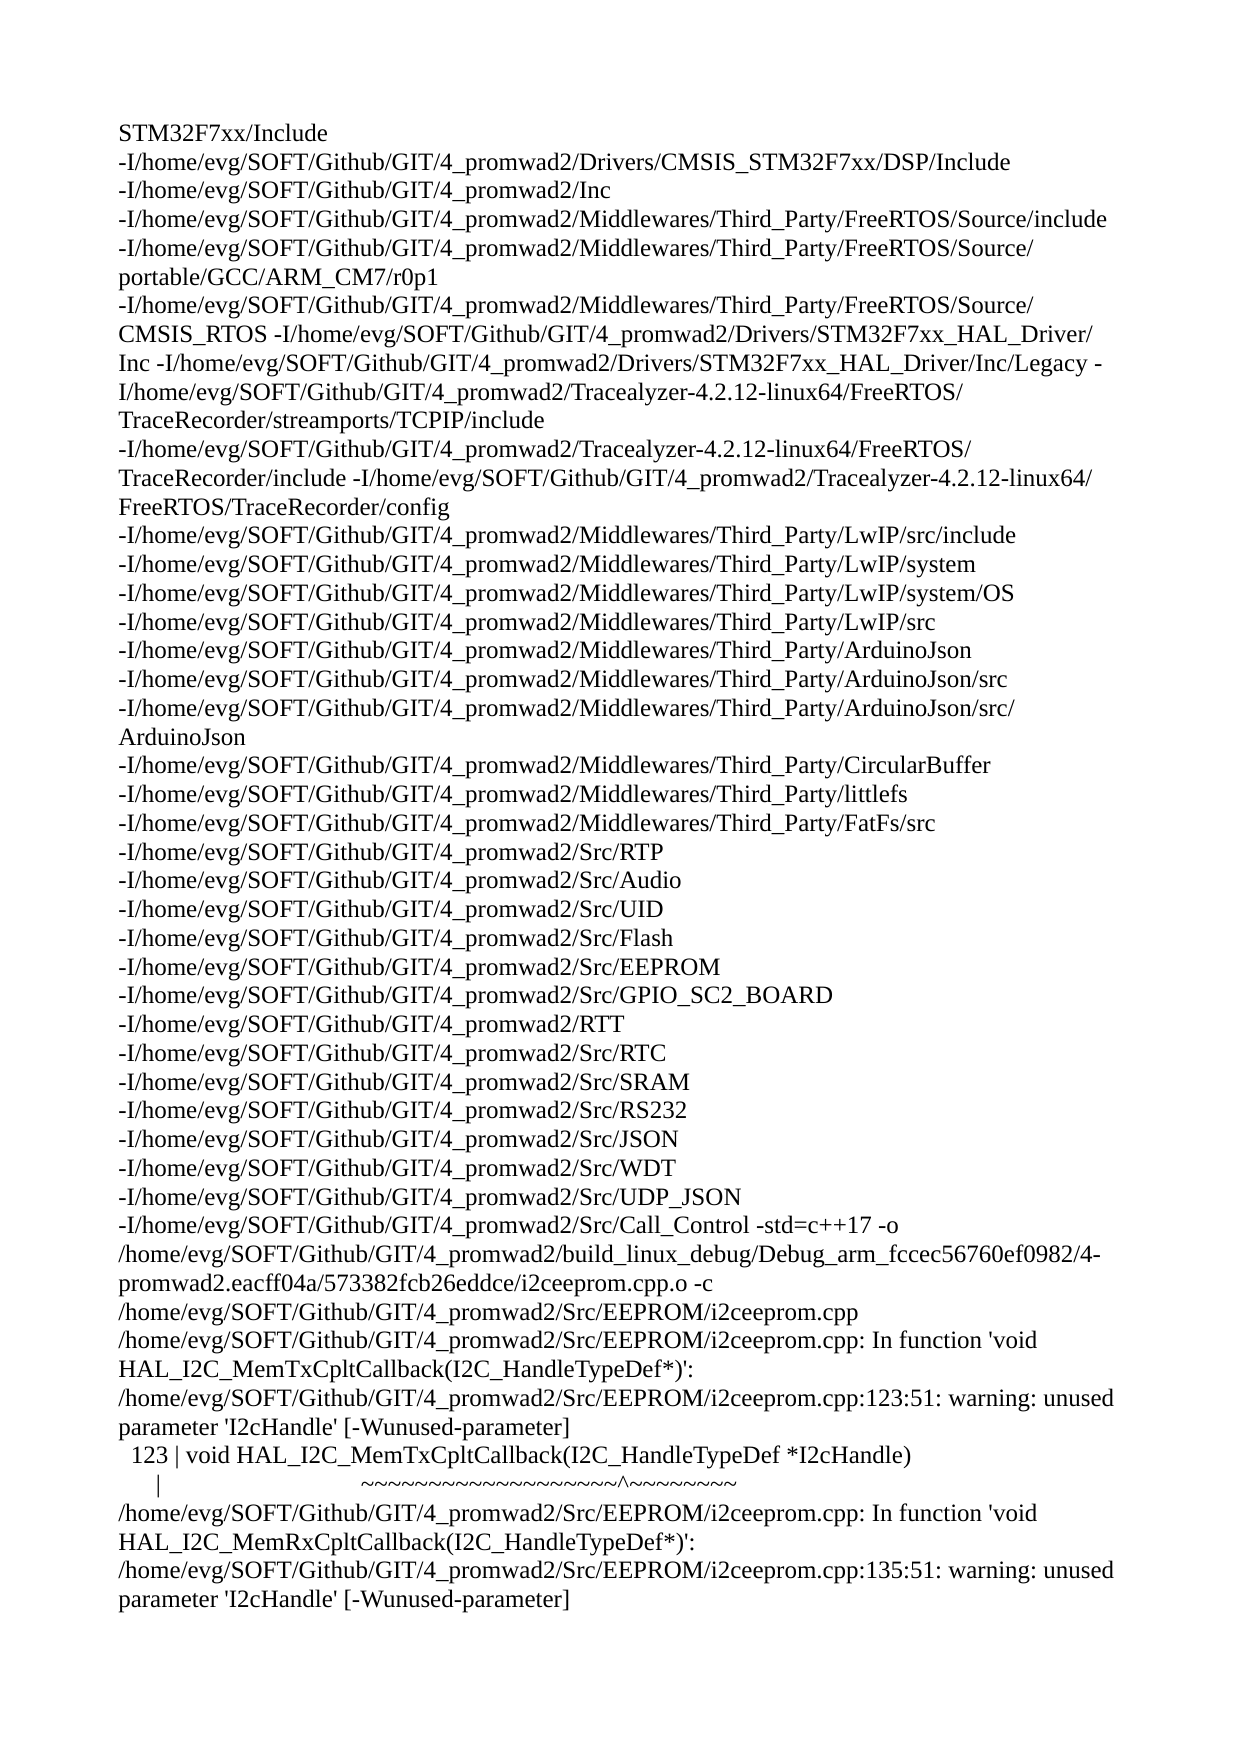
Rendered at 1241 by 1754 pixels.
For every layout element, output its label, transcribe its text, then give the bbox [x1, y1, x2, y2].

text STM32F7xx/Include -I/home/evg/SOFT/Github/GIT/4_promwad2/Drivers/CMSIS_STM32F7xx/DSP/Include -I/home/evg/SOFT/Github/GIT/4_promwad2/Inc -I/home/evg/SOFT/Github/GIT/4_promwad2/Middlewares/Third_Party/FreeRTOS/Source/include -I/home/evg/SOFT/Github/GIT/4_promwad2/Middlewares/Third_Party/FreeRTOS/Source/portable/GCC/ARM_CM7/r0p1 -I/home/evg/SOFT/Github/GIT/4_promwad2/Middlewares/Third_Party/FreeRTOS/Source/CMSIS_RTOS -I/home/evg/SOFT/Github/GIT/4_promwad2/Drivers/STM32F7xx_HAL_Driver/Inc -I/home/evg/SOFT/Github/GIT/4_promwad2/Drivers/STM32F7xx_HAL_Driver/Inc/Legacy -I/home/evg/SOFT/Github/GIT/4_promwad2/Tracealyzer-4.2.12-linux64/FreeRTOS/TraceRecorder/streamports/TCPIP/include -I/home/evg/SOFT/Github/GIT/4_promwad2/Tracealyzer-4.2.12-linux64/FreeRTOS/TraceRecorder/include -I/home/evg/SOFT/Github/GIT/4_promwad2/Tracealyzer-4.2.12-linux64/FreeRTOS/TraceRecorder/config -I/home/evg/SOFT/Github/GIT/4_promwad2/Middlewares/Third_Party/LwIP/src/include -I/home/evg/SOFT/Github/GIT/4_promwad2/Middlewares/Third_Party/LwIP/system -I/home/evg/SOFT/Github/GIT/4_promwad2/Middlewares/Third_Party/LwIP/system/OS -I/home/evg/SOFT/Github/GIT/4_promwad2/Middlewares/Third_Party/LwIP/src -I/home/evg/SOFT/Github/GIT/4_promwad2/Middlewares/Third_Party/ArduinoJson -I/home/evg/SOFT/Github/GIT/4_promwad2/Middlewares/Third_Party/ArduinoJson/src -I/home/evg/SOFT/Github/GIT/4_promwad2/Middlewares/Third_Party/ArduinoJson/src/ArduinoJson -I/home/evg/SOFT/Github/GIT/4_promwad2/Middlewares/Third_Party/CircularBuffer -I/home/evg/SOFT/Github/GIT/4_promwad2/Middlewares/Third_Party/littlefs -I/home/evg/SOFT/Github/GIT/4_promwad2/Middlewares/Third_Party/FatFs/src -I/home/evg/SOFT/Github/GIT/4_promwad2/Src/RTP -I/home/evg/SOFT/Github/GIT/4_promwad2/Src/Audio -I/home/evg/SOFT/Github/GIT/4_promwad2/Src/UID -I/home/evg/SOFT/Github/GIT/4_promwad2/Src/Flash -I/home/evg/SOFT/Github/GIT/4_promwad2/Src/EEPROM -I/home/evg/SOFT/Github/GIT/4_promwad2/Src/GPIO_SC2_BOARD -I/home/evg/SOFT/Github/GIT/4_promwad2/RTT -I/home/evg/SOFT/Github/GIT/4_promwad2/Src/RTC -I/home/evg/SOFT/Github/GIT/4_promwad2/Src/SRAM -I/home/evg/SOFT/Github/GIT/4_promwad2/Src/RS232 -I/home/evg/SOFT/Github/GIT/4_promwad2/Src/JSON -I/home/evg/SOFT/Github/GIT/4_promwad2/Src/WDT -I/home/evg/SOFT/Github/GIT/4_promwad2/Src/UDP_JSON -I/home/evg/SOFT/Github/GIT/4_promwad2/Src/Call_Control -std=c++17 -o /home/evg/SOFT/Github/GIT/4_promwad2/build_linux_debug/Debug_arm_fccec56760ef0982/4-promwad2.eacff04a/573382fcb26eddce/i2ceeprom.cpp.o -c /home/evg/SOFT/Github/GIT/4_promwad2/Src/EEPROM/i2ceeprom.cpp [118, 118, 1122, 1326]
text /home/evg/SOFT/Github/GIT/4_promwad2/Src/EEPROM/i2ceeprom.cpp:135:51: warning: unused parameter 'I2cHandle' [-Wunused-parameter] [118, 1556, 1122, 1613]
text /home/evg/SOFT/Github/GIT/4_promwad2/Src/EEPROM/i2ceeprom.cpp:123:51: warning: unused parameter 'I2cHandle' [-Wunused-parameter] [118, 1383, 1122, 1441]
text 123 | void HAL_I2C_MemTxCpltCallback(I2C_HandleTypeDef *I2cHandle) [118, 1441, 1122, 1469]
text /home/evg/SOFT/Github/GIT/4_promwad2/Src/EEPROM/i2ceeprom.cpp: In function 'void HAL_I2C_MemRxCpltCallback(I2C_HandleTypeDef*)': [118, 1498, 1122, 1556]
text /home/evg/SOFT/Github/GIT/4_promwad2/Src/EEPROM/i2ceeprom.cpp: In function 'void HAL_I2C_MemTxCpltCallback(I2C_HandleTypeDef*)': [118, 1326, 1122, 1383]
text | ~~~~~~~~~~~~~~~~~~~^~~~~~~~~ [118, 1469, 1122, 1498]
